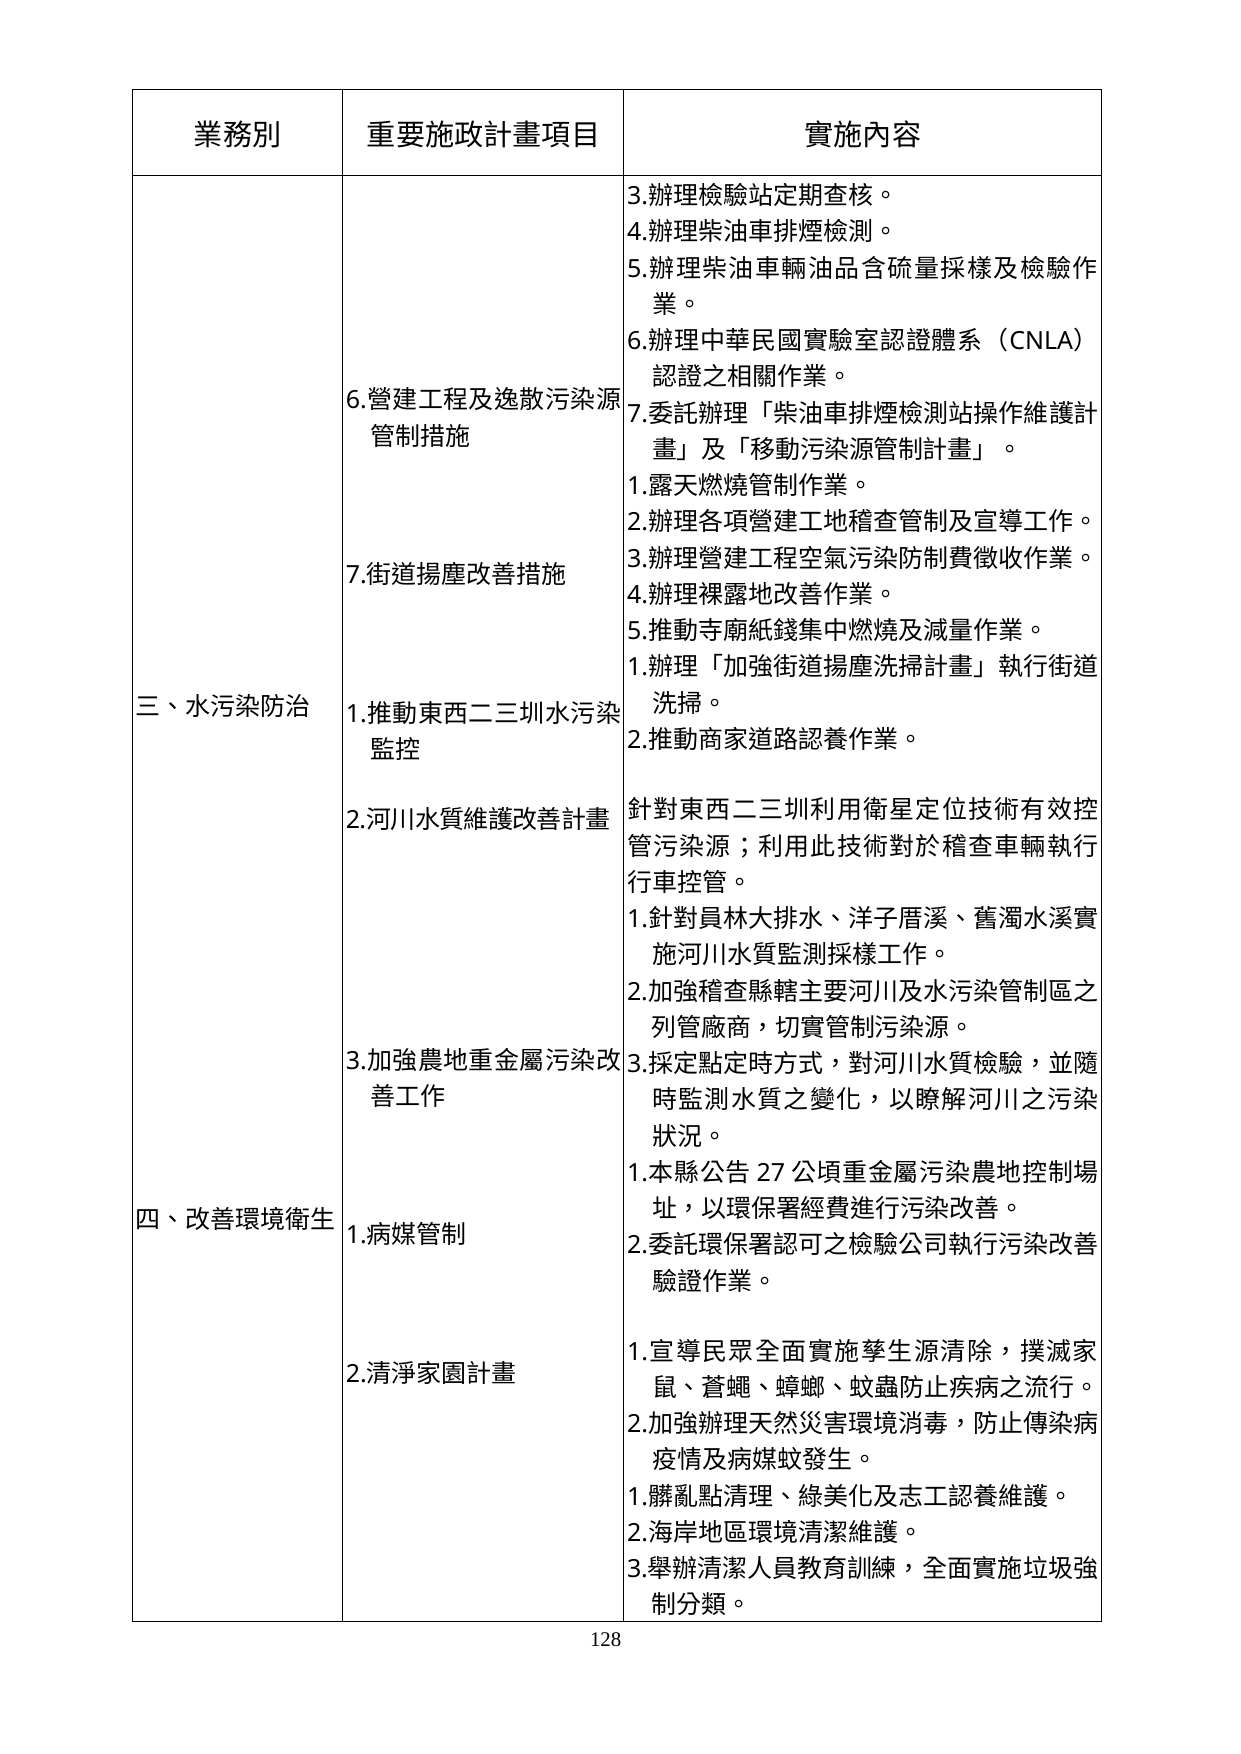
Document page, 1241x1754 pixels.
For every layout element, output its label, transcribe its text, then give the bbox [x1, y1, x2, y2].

table_cell 6.營建工程及逸散污染源管制措施 7.街道揚塵改善措施 1.推動東西二三圳水污染監控 2.河川水質維護改善計畫 3.加強農地重金屬污染改善工作 1.病媒管制 2.清淨家園計畫 [343, 176, 623, 1621]
table_cell 三、水污染防治 四、改善環境衛生 [133, 176, 342, 1621]
table_header 實施內容 [624, 90, 1101, 174]
table_header 重要施政計畫項目 [343, 90, 623, 174]
table_cell 3.辦理檢驗站定期查核。 4.辦理柴油車排煙檢測。 5.辦理柴油車輛油品含硫量採樣及檢驗作業。 6.辦理中華民國實驗室認證體系（CNLA）認證之相關作業。 7.委託辦理「柴油車排煙檢測站操作維護計畫」及「移動污染源管制計畫」。 1.露天燃燒管制作業。 2.辦理各項營建工地稽查管制及宣導工作。 3.辦理營建工程空氣污染防制費徵收作業。 4.辦理裸露地改善作業。 5.推動寺廟紙錢集中燃燒及減量作業。 1.辦理「加強街道揚塵洗掃計畫」執行街道洗掃。 2.推動商家道路認養作業。 針對東西二三圳利用衛星定位技術有效控管污染源；利用此技術對於稽查車輛執行行車控管。 1.針對員林大排水、洋子厝溪、舊濁水溪實施河川水質監測採樣工作。 2.加強稽查縣轄主要河川及水污染管制區之列管廠商，切實管制污染源。 3.採定點定時方式，對河川水質檢驗，並隨時監測水質之變化，以瞭解河川之污染狀況。 1.本縣公告27公頃重金屬污染農地控制場址，以環保署經費進行污染改善。 2.委託環保署認可之檢驗公司執行污染改善驗證作業。 1.宣導民眾全面實施孳生源清除，撲滅家鼠、蒼蠅、蟑螂、蚊蟲防止疾病之流行。 2.加強辦理天然災害環境消毒，防止傳染病疫情及病媒蚊發生。 1.髒亂點清理、綠美化及志工認養維護。 2.海岸地區環境清潔維護。 3.舉辦清潔人員教育訓練，全面實施垃圾強制分類。 [624, 176, 1101, 1621]
table_header 業務別 [133, 90, 342, 174]
